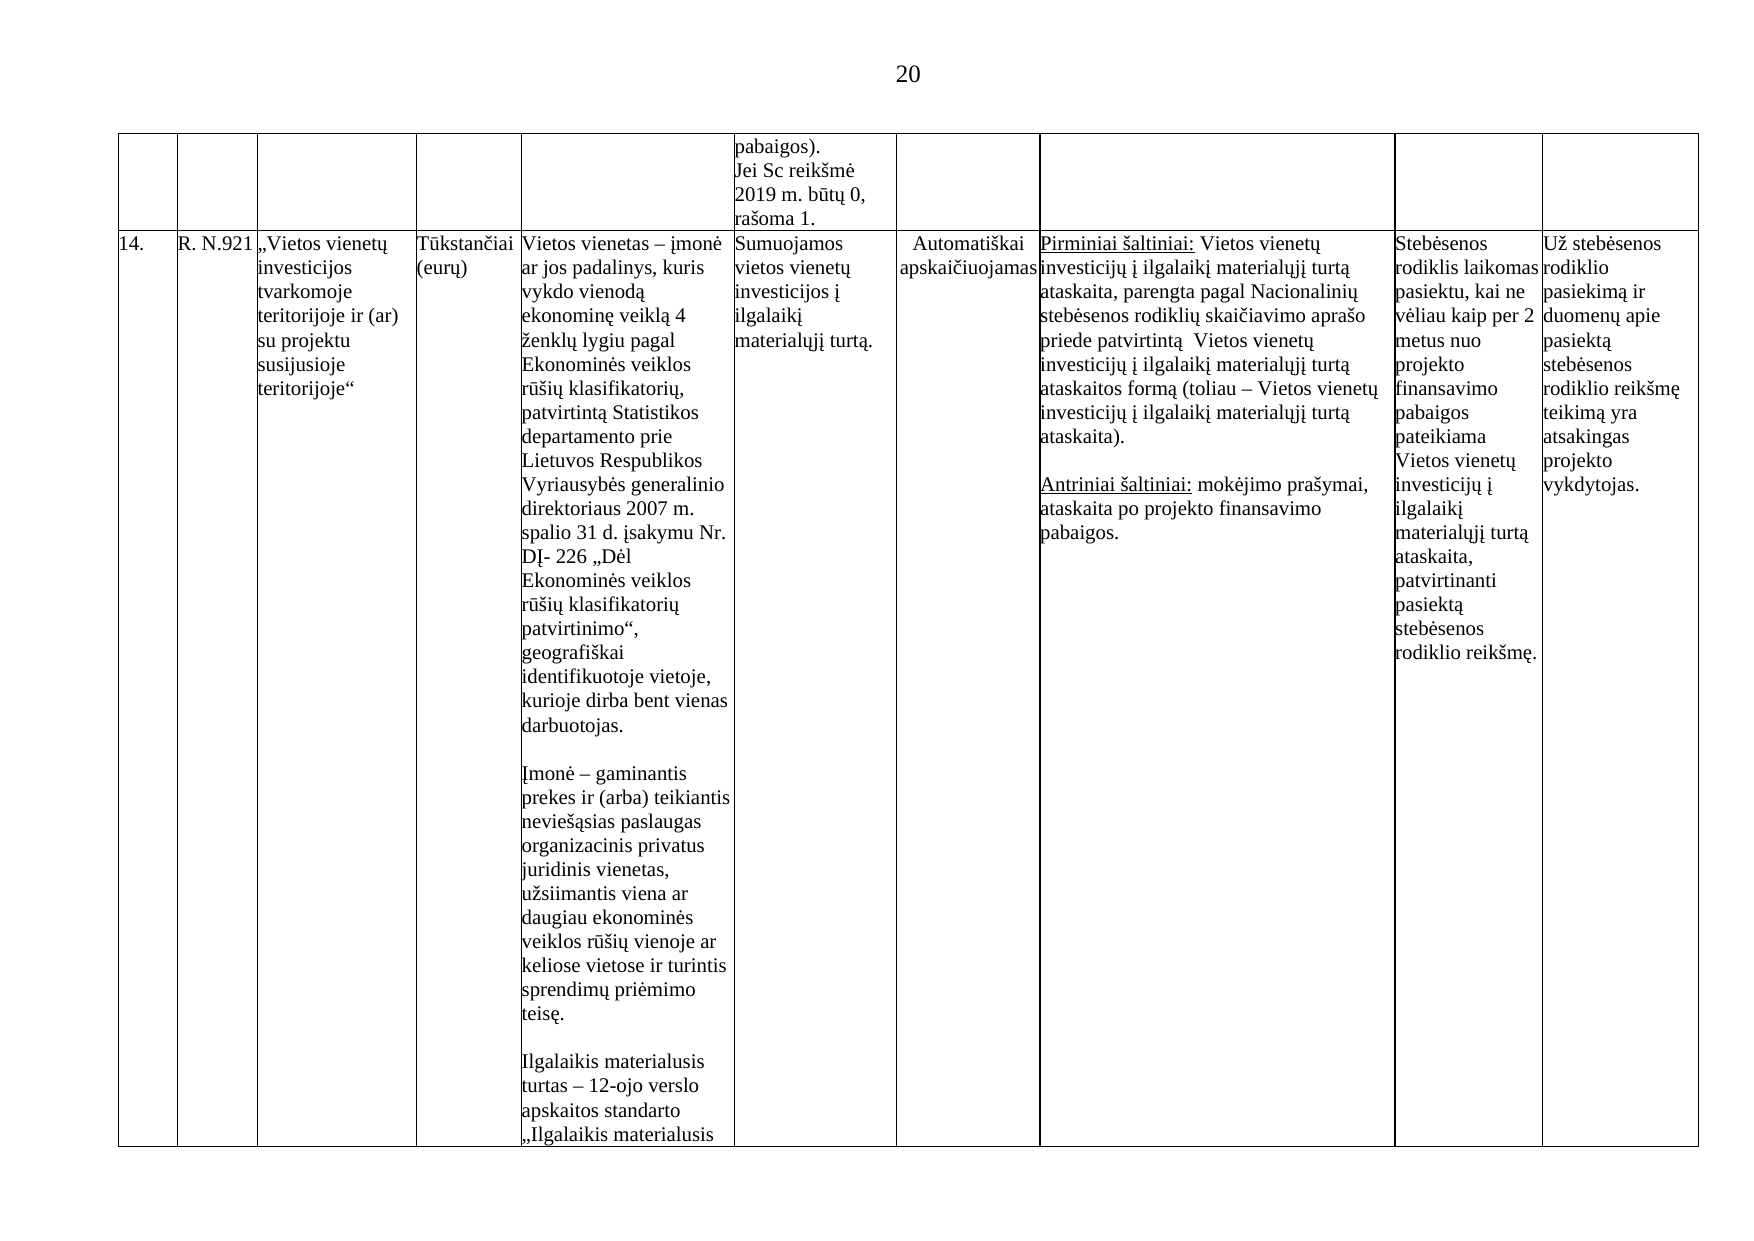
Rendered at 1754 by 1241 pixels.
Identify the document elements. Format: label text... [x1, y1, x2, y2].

table_cell Tūkstančiai (eurų) [417, 231, 521, 1146]
table_cell 14. [119, 231, 177, 1146]
table_cell [1041, 134, 1394, 230]
table_cell pabaigos). Jei Sc reikšmė 2019 m. būtų 0, rašoma 1. [735, 134, 896, 230]
table_cell [1543, 134, 1698, 230]
table_cell Už stebėsenos rodiklio pasiekimą ir duomenų apie pasiektą stebėsenos rodiklio reikšmę teikimą yra atsakingas projekto vykdytojas. [1543, 231, 1698, 1146]
table_cell Stebėsenos rodiklis laikomas pasiektu, kai ne vėliau kaip per 2 metus nuo projekto finansavimo pabaigos pateikiama Vietos vienetų investicijų į ilgalaikį materialųjį turtą ataskaita, patvirtinanti pasiektą stebėsenos rodiklio reikšmę. [1396, 231, 1542, 1146]
table_cell Pirminiai šaltiniai: Vietos vienetų investicijų į ilgalaikį materialųjį turtą ataskaita, parengta pagal Nacionalinių stebėsenos rodiklių skaičiavimo aprašo priede patvirtintą Vietos vienetų investicijų į ilgalaikį materialųjį turtą ataskaitos formą (toliau – Vietos vienetų investicijų į ilgalaikį materialųjį turtą ataskaita). Antriniai šaltiniai: mokėjimo prašymai, ataskaita po projekto finansavimo pabaigos. [1041, 231, 1394, 1146]
table_cell Vietos vienetas – įmonė ar jos padalinys, kuris vykdo vienodą ekonominę veiklą 4 ženklų lygiu pagal Ekonominės veiklos rūšių klasifikatorių, patvirtintą Statistikos departamento prie Lietuvos Respublikos Vyriausybės generalinio direktoriaus 2007 m. spalio 31 d. įsakymu Nr. DĮ- 226 „Dėl Ekonominės veiklos rūšių klasifikatorių patvirtinimo“, geografiškai identifikuotoje vietoje, kurioje dirba bent vienas darbuotojas. Įmonė – gaminantis prekes ir (arba) teikiantis neviešąsias paslaugas organizacinis privatus juridinis vienetas, užsiimantis viena ar daugiau ekonominės veiklos rūšių vienoje ar keliose vietose ir turintis sprendimų priėmimo teisę. Ilgalaikis materialusis turtas – 12-ojo verslo apskaitos standarto „Ilgalaikis materialusis [522, 231, 734, 1146]
table_cell Sumuojamos vietos vienetų investicijos į ilgalaikį materialųjį turtą. [735, 231, 896, 1146]
table_cell [522, 134, 734, 230]
table_cell [119, 134, 177, 230]
table_cell R. N.921 [178, 231, 257, 1146]
table_cell „Vietos vienetų investicijos tvarkomoje teritorijoje ir (ar) su projektu susijusioje teritorijoje“ [258, 231, 416, 1146]
table_cell [897, 134, 1039, 230]
table_cell Automatiškai apskaičiuojamas [897, 231, 1039, 1146]
table_cell [1396, 134, 1542, 230]
table_cell [258, 134, 416, 230]
table_cell [178, 134, 257, 230]
table_cell [417, 134, 521, 230]
